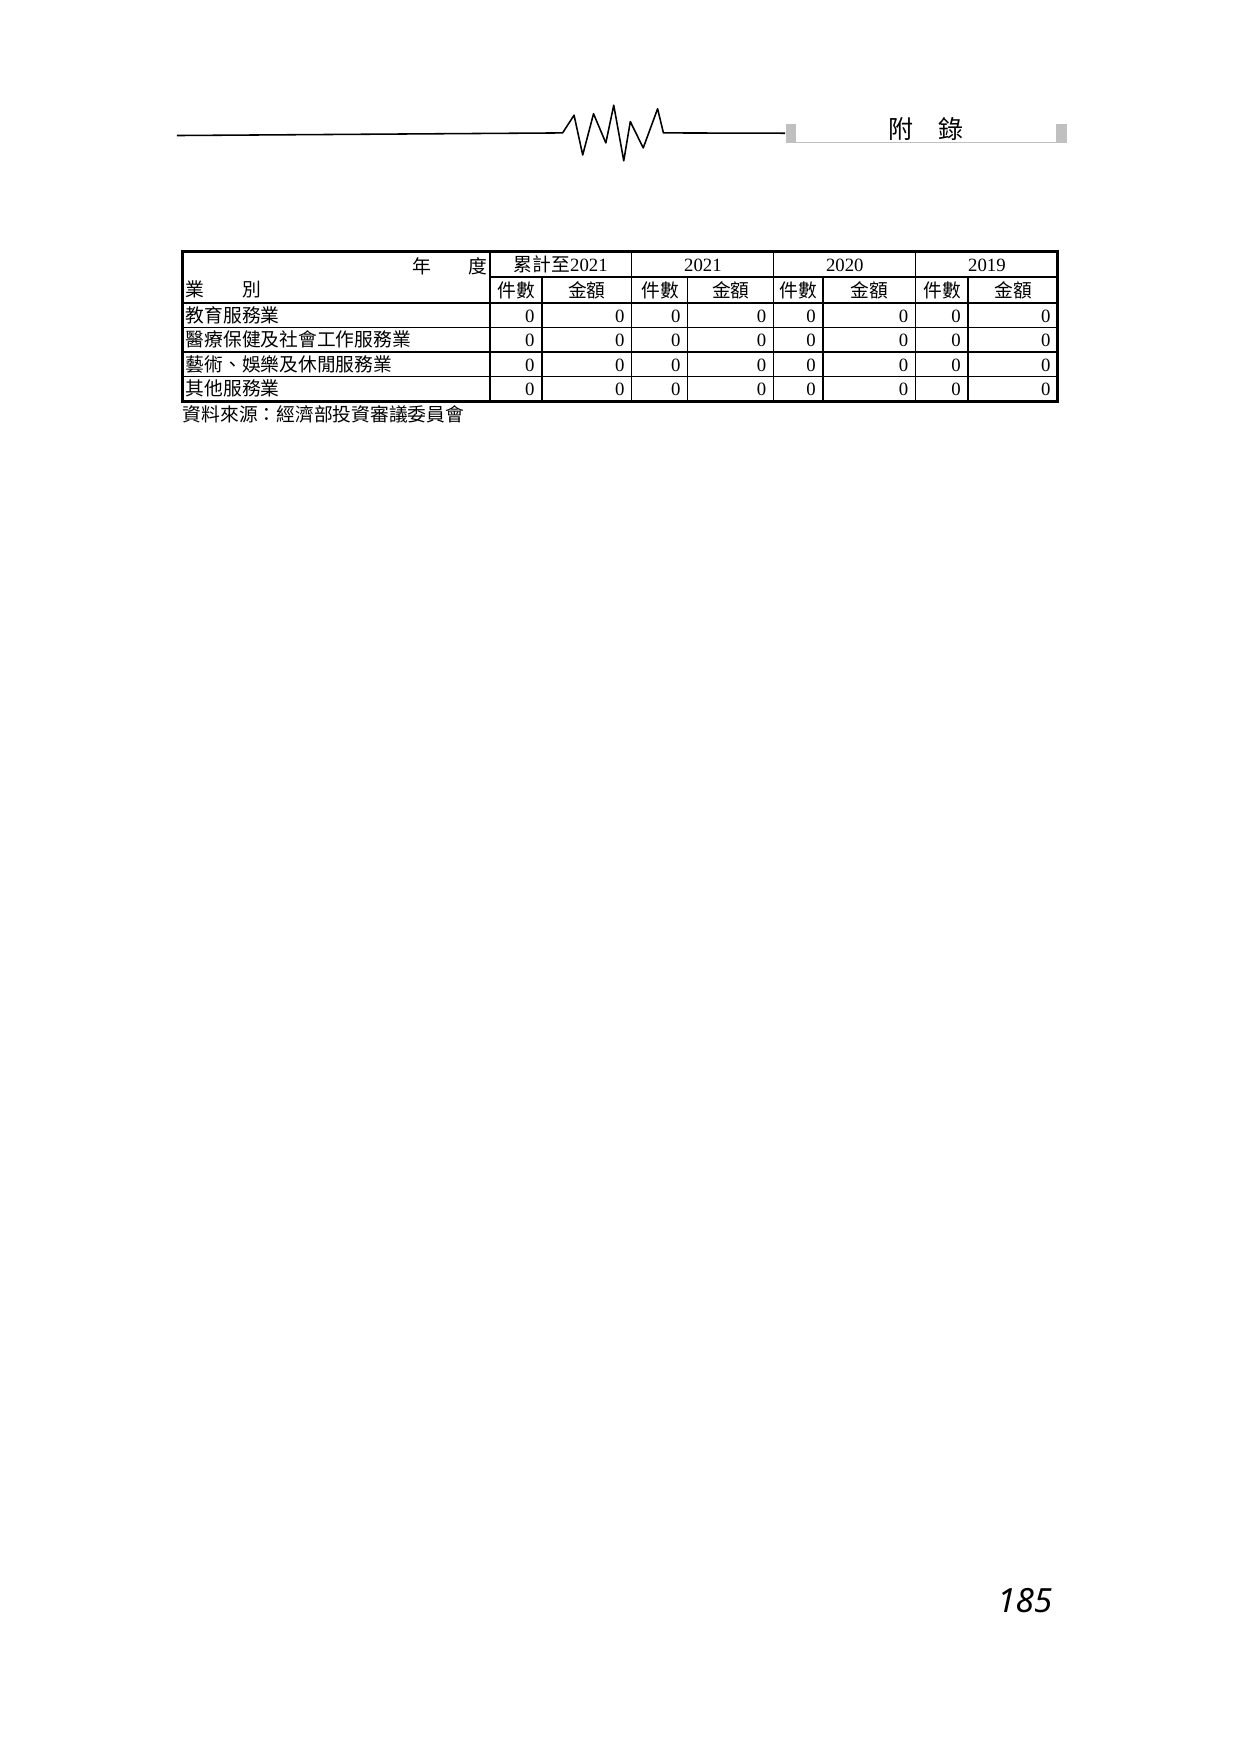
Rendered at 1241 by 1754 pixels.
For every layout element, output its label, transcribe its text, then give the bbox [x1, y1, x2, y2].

table_cell 件數 [916, 278, 967, 302]
table_cell 0 [688, 304, 773, 327]
table_cell 0 [632, 328, 687, 351]
table_cell 醫療保健及社會工作服務業 [184, 328, 489, 351]
table_header 2019 [916, 253, 1056, 276]
table_cell 0 [774, 304, 822, 327]
table_cell 0 [491, 353, 541, 376]
table_cell 0 [688, 377, 773, 400]
table_header 年 度 業 別 [184, 253, 489, 302]
table_cell 0 [916, 304, 967, 327]
table_cell 金額 [688, 278, 773, 302]
table_cell 0 [824, 328, 915, 351]
table_cell 0 [824, 377, 915, 400]
table_cell 0 [774, 353, 822, 376]
table_header 累計至2021 [491, 253, 631, 276]
table_cell 件數 [632, 278, 687, 302]
table_cell 0 [969, 353, 1056, 376]
table_cell 0 [774, 377, 822, 400]
table_cell 0 [916, 328, 967, 351]
table_header 2020 [774, 253, 915, 276]
table_cell 0 [774, 328, 822, 351]
table_cell 0 [543, 304, 631, 327]
table_cell 0 [688, 328, 773, 351]
table_cell 0 [543, 353, 631, 376]
table_cell 件數 [491, 278, 541, 302]
table_header 2021 [632, 253, 773, 276]
table_cell 0 [916, 377, 967, 400]
table_cell 0 [543, 377, 631, 400]
table_cell 金額 [543, 278, 631, 302]
table_cell 0 [824, 353, 915, 376]
table_cell 0 [543, 328, 631, 351]
table_cell 0 [632, 377, 687, 400]
table_cell 0 [688, 353, 773, 376]
table_cell 其他服務業 [184, 377, 489, 400]
text 資料來源：經濟部投資審議委員會 [183, 403, 1058, 426]
table_cell 0 [969, 328, 1056, 351]
table_cell 0 [632, 353, 687, 376]
table_cell 0 [491, 304, 541, 327]
table_cell 藝術、娛樂及休閒服務業 [184, 353, 489, 376]
table_cell 0 [969, 304, 1056, 327]
table_cell 金額 [824, 278, 915, 302]
table_cell 0 [916, 353, 967, 376]
table_cell 0 [491, 377, 541, 400]
table_cell 0 [969, 377, 1056, 400]
table_cell 金額 [969, 278, 1056, 302]
table_cell 件數 [774, 278, 822, 302]
table_cell 0 [824, 304, 915, 327]
table_cell 教育服務業 [184, 304, 489, 327]
table_cell 0 [491, 328, 541, 351]
table_cell 0 [632, 304, 687, 327]
